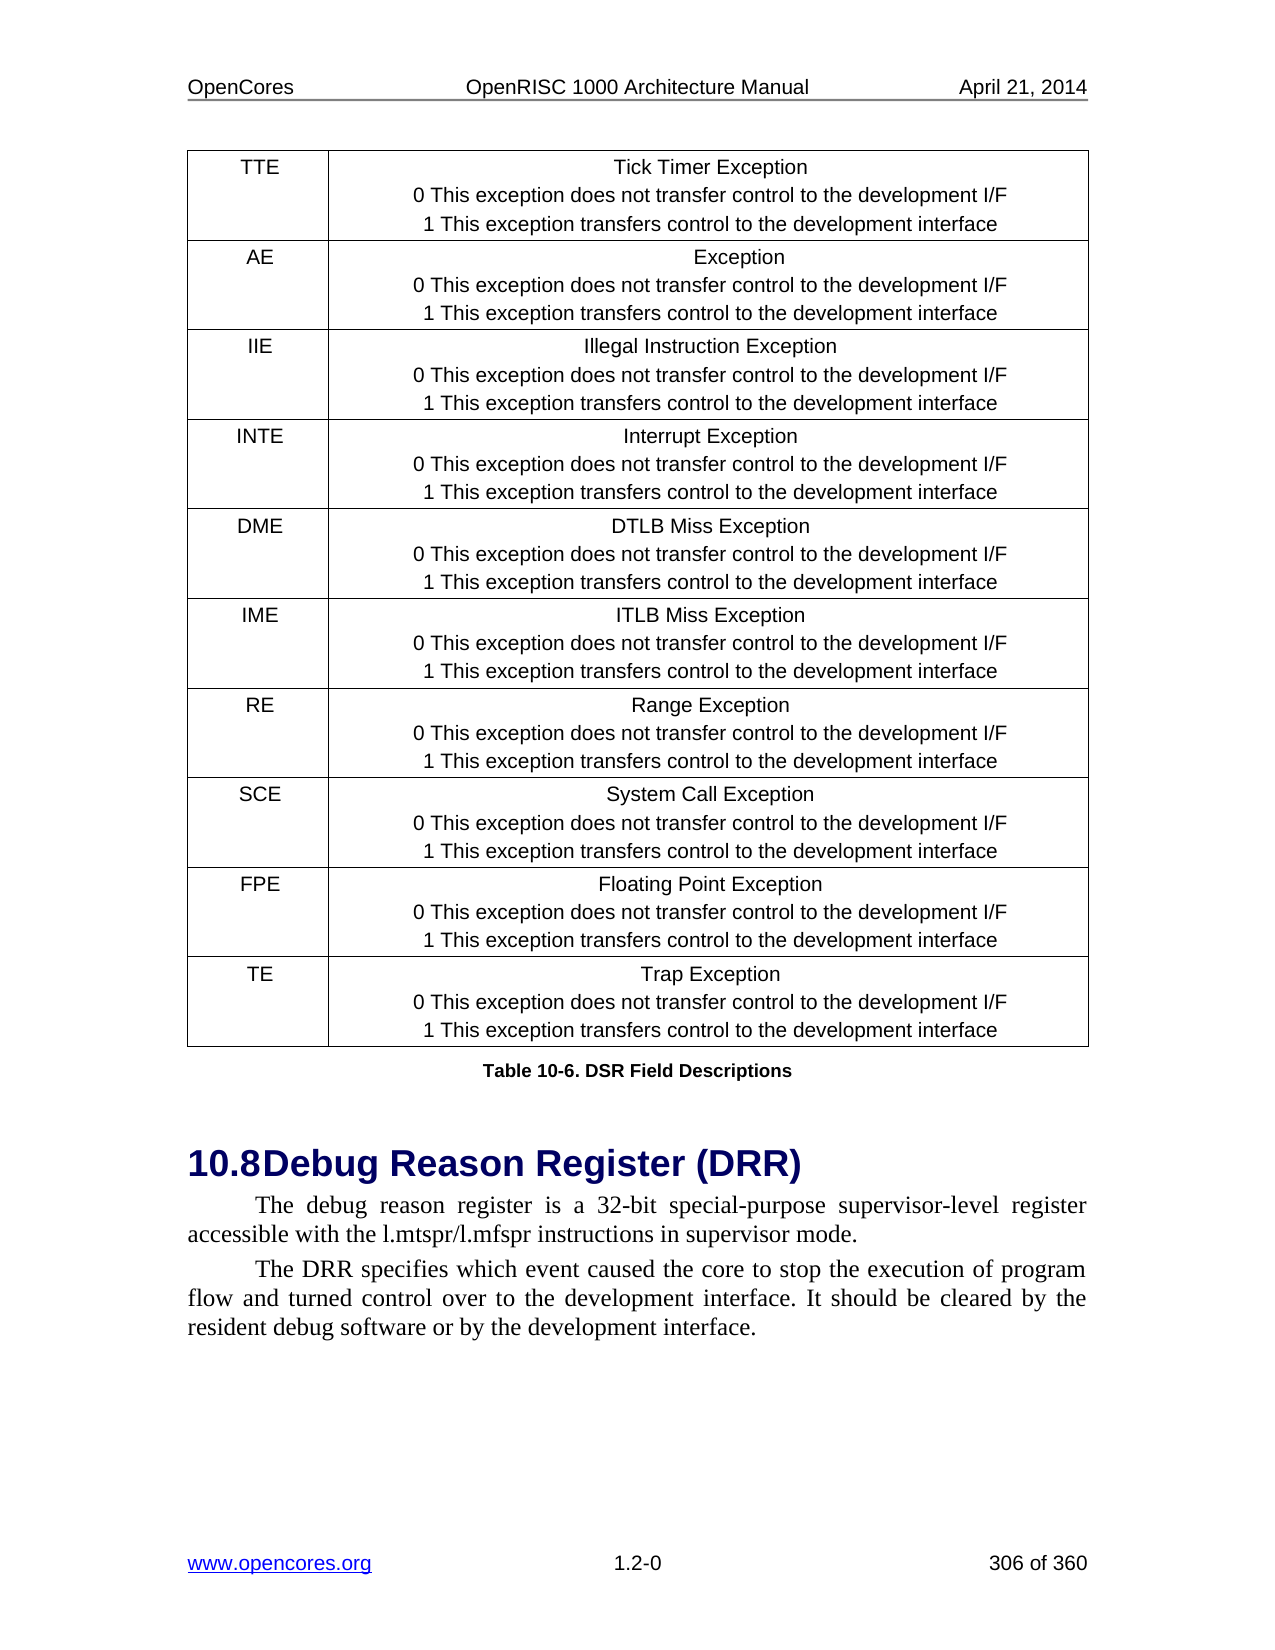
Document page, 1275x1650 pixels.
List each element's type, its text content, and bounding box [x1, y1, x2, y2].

table_cell INTE [188, 420, 328, 508]
table_cell Floating Point Exception 0 This exception does not transfer control to the development I/F 1 This exception transfers control to the development interface [329, 868, 1088, 956]
table_cell DTLB Miss Exception 0 This exception does not transfer control to the development I/F 1 This exception transfers control to the development interface [329, 509, 1088, 598]
table_cell Tick Timer Exception 0 This exception does not transfer control to the development I/F 1 This exception transfers control to the development interface [329, 151, 1088, 239]
table_cell Trap Exception 0 This exception does not transfer control to the development I/F 1 This exception transfers control to the development interface [329, 957, 1088, 1046]
subtitle Debug Reason Register (DRR) [187, 1141, 1087, 1184]
table_cell FPE [188, 868, 328, 956]
table_cell AE [188, 241, 328, 329]
text The DRR specifies which event caused the core to stop the execution of program flow and turned control over to the development interface. It should be cleared by the resident debug software or by the development interface. [187, 1254, 1087, 1340]
table_cell Illegal Instruction Exception 0 This exception does not transfer control to the development I/F 1 This exception transfers control to the development interface [329, 330, 1088, 419]
text The debug reason register is a 32-bit special-purpose supervisor-level register accessible with the l.mtspr/l.mfspr instructions in supervisor mode. [187, 1190, 1087, 1248]
table_cell RE [188, 689, 328, 777]
table_cell Exception 0 This exception does not transfer control to the development I/F 1 This exception transfers control to the development interface [329, 241, 1088, 329]
table_cell Range Exception 0 This exception does not transfer control to the development I/F 1 This exception transfers control to the development interface [329, 689, 1088, 777]
table_cell IIE [188, 330, 328, 419]
table_cell TE [188, 957, 328, 1046]
table_cell SCE [188, 778, 328, 867]
table_cell ITLB Miss Exception 0 This exception does not transfer control to the development I/F 1 This exception transfers control to the development interface [329, 599, 1088, 687]
table_cell TTE [188, 151, 328, 239]
table_cell Interrupt Exception 0 This exception does not transfer control to the development I/F 1 This exception transfers control to the development interface [329, 420, 1088, 508]
table_cell System Call Exception 0 This exception does not transfer control to the development I/F 1 This exception transfers control to the development interface [329, 778, 1088, 867]
table_cell DME [188, 509, 328, 598]
text Table 10-6. DSR Field Descriptions [187, 1059, 1087, 1081]
table_cell IME [188, 599, 328, 687]
